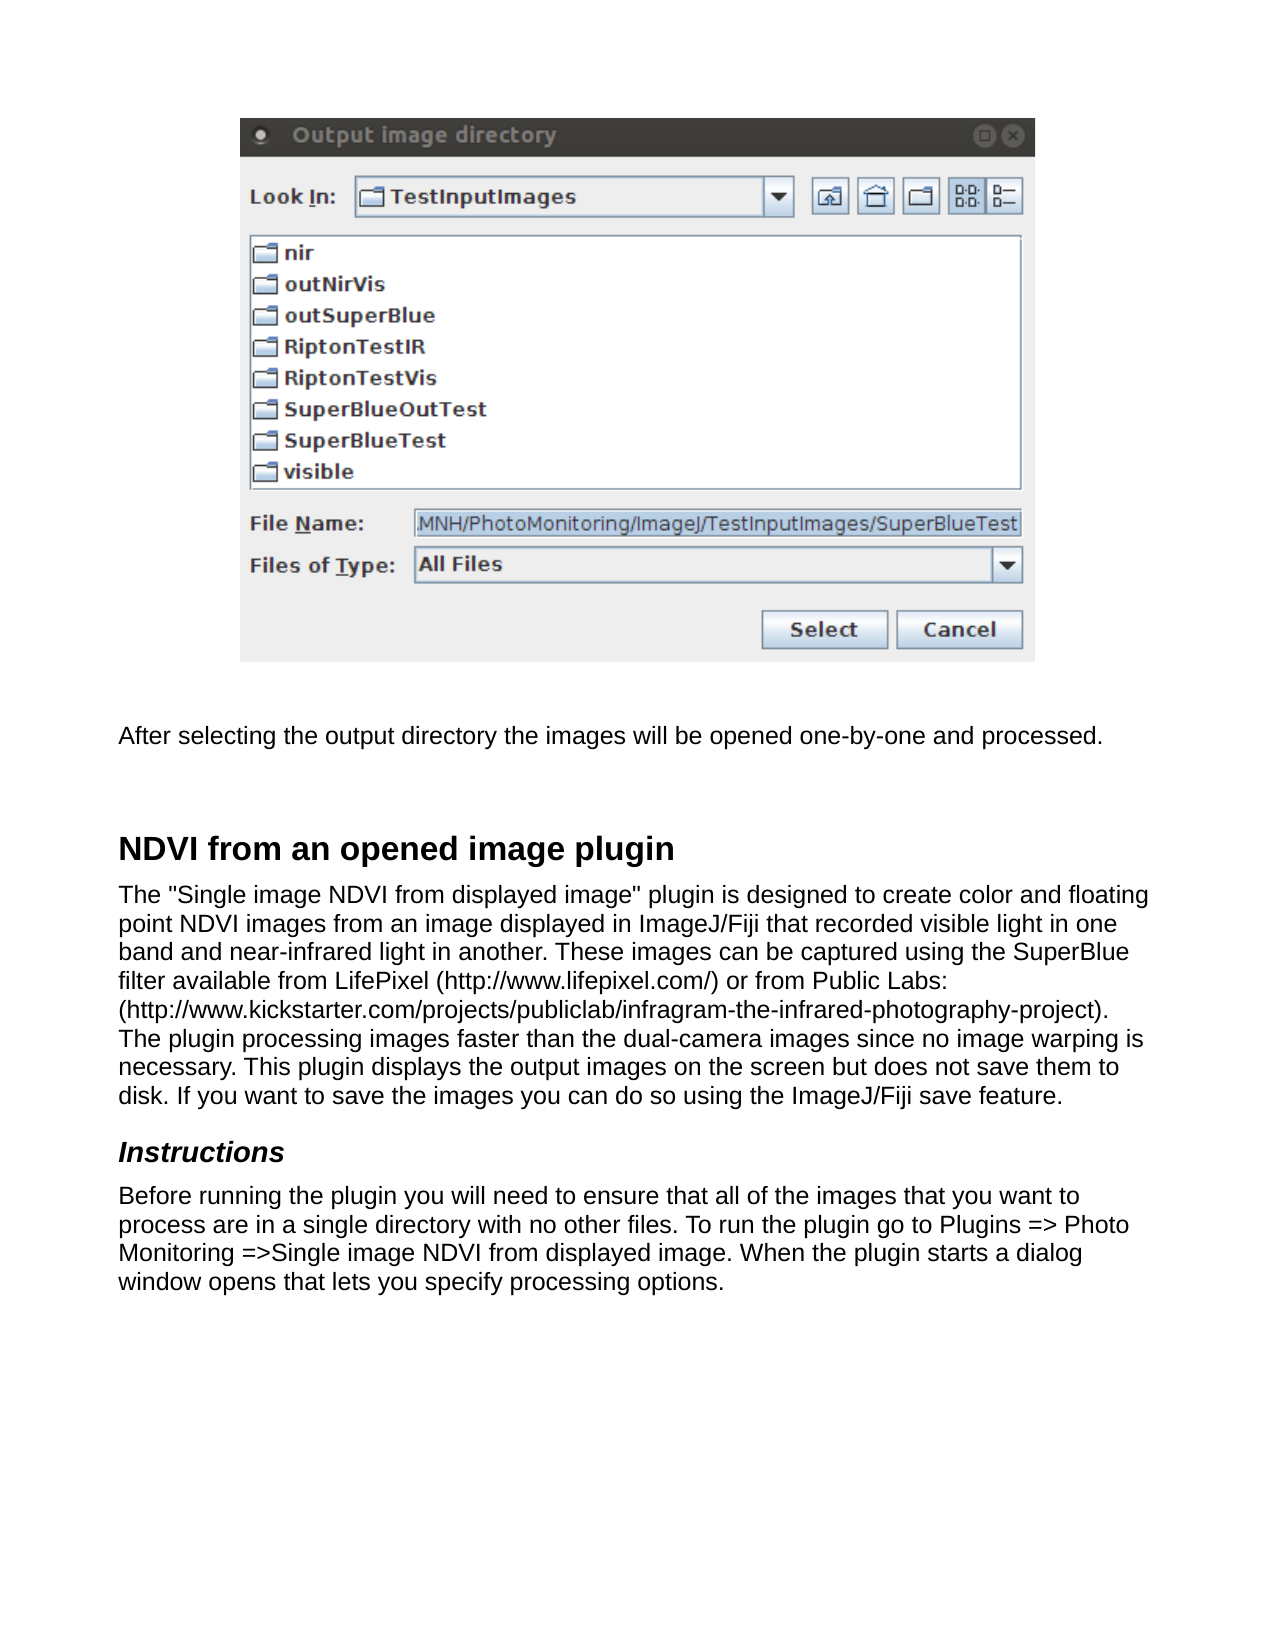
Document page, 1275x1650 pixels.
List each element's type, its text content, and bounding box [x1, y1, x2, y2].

text Before running the plugin you will need to ensure that all of the images that you want to process are in a single directory with no other files. To run the plugin go to Plugins => Photo Monitoring =>Single image NDVI from displayed image. When the plugin starts a dialog window opens that lets you specify processing options. [118, 1181, 1157, 1296]
text After selecting the output directory the images will be opened one-by-one and processed. [118, 721, 1157, 750]
picture [240, 118, 1035, 662]
subtitle NDVI from an opened image plugin [118, 829, 1157, 867]
text The "Single image NDVI from displayed image" plugin is designed to create color and floating point NDVI images from an image displayed in ImageJ/Fiji that recorded visible light in one band and near-infrared light in another. These images can be captured using the SuperBlue filter available from LifePixel (http://www.lifepixel.com/) or from Public Labs: (http://www.kickstarter.com/projects/publiclab/infragram-the-infrared-photography-project). The plugin processing images faster than the dual-camera images since no image warping is necessary. This plugin displays the output images on the screen but does not save them to disk. If you want to save the images you can do so using the ImageJ/Fiji save feature. [118, 880, 1157, 1110]
subtitle Instructions [118, 1135, 1157, 1168]
